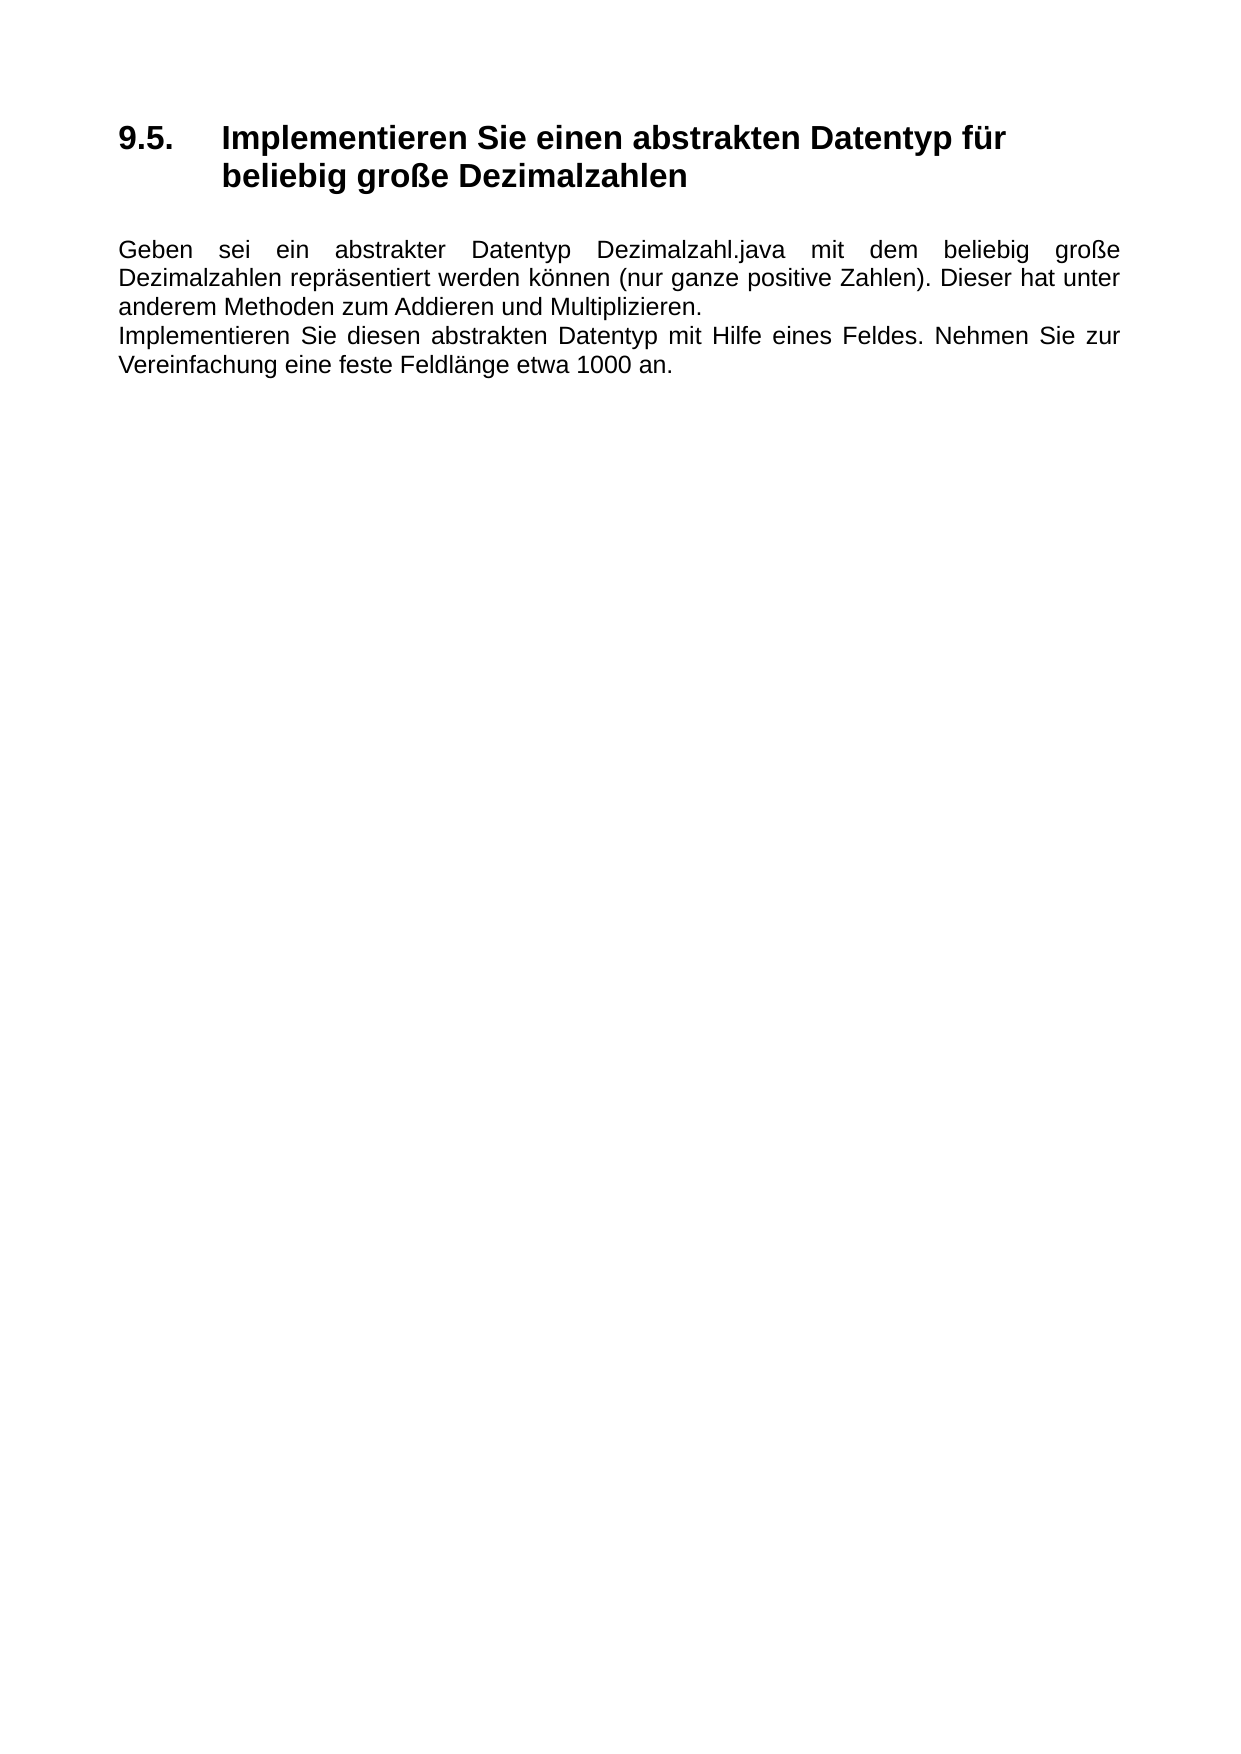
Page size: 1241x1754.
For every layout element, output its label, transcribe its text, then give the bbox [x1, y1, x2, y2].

text Geben sei ein abstrakter Datentyp Dezimalzahl.java mit dem beliebig große Dezimalzahlen repräsentiert werden können (nur ganze positive Zahlen). Dieser hat unter anderem Methoden zum Addieren und Multiplizieren. [118, 234, 1122, 321]
text Implementieren Sie diesen abstrakten Datentyp mit Hilfe eines Feldes. Nehmen Sie zur Vereinfachung eine feste Feldlänge etwa 1000 an. [118, 321, 1122, 378]
list Implementieren Sie einen abstrakten Datentyp für beliebig große Dezimalzahlen [118, 118, 1122, 195]
